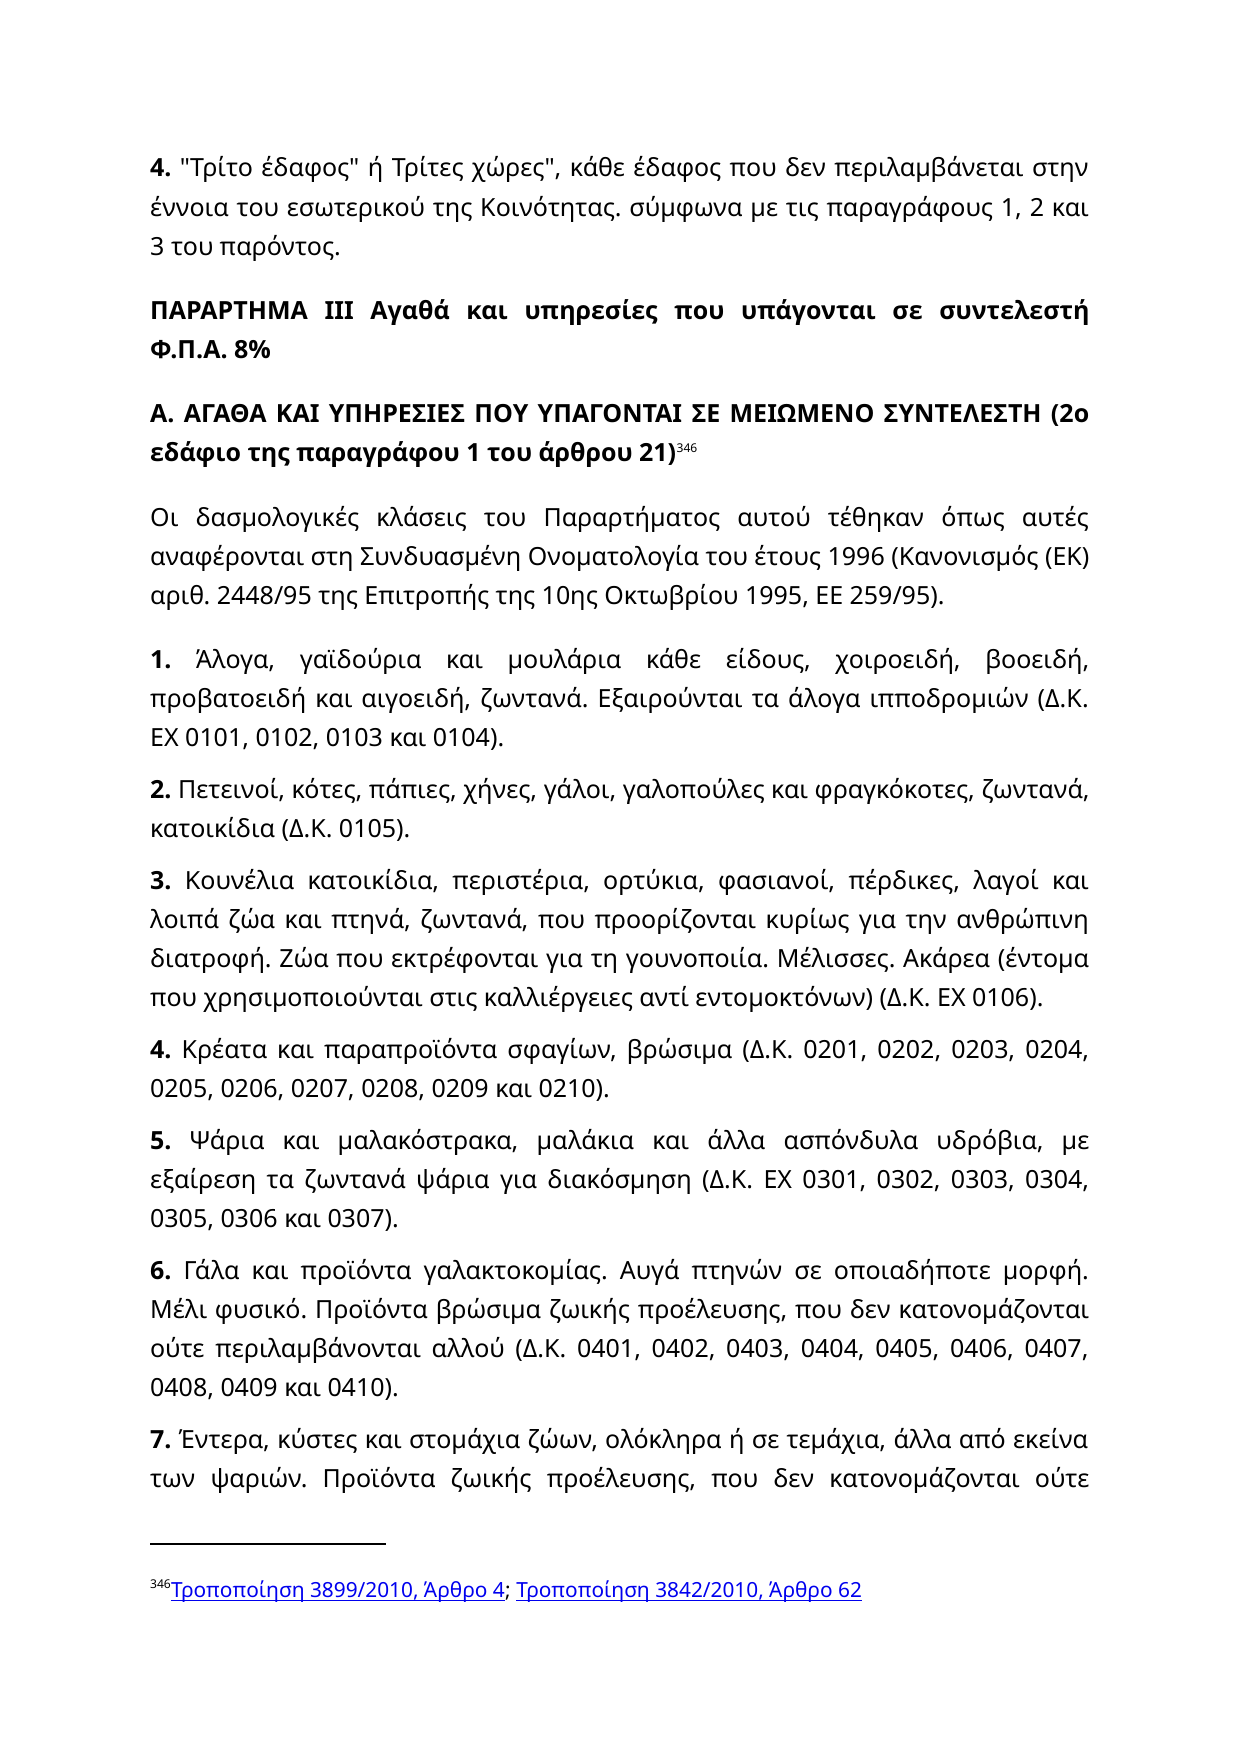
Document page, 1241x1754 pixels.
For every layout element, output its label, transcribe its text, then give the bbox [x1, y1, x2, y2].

text ΠΑΡΑΡΤΗΜΑ III Αγαθά και υπηρεσίες που υπάγονται σε συντελεστή Φ.Π.Α. 8% [150, 292, 1090, 366]
text 5. Ψάρια και μαλακόστρακα, μαλάκια και άλλα ασπόνδυλα υδρόβια, με εξαίρεση τα ζωντανά ψάρια για διακόσμηση (Δ.Κ. ΕΧ 0301, 0302, 0303, 0304, 0305, 0306 και 0307). [150, 1122, 1090, 1235]
text 7. Έντερα, κύστες και στομάχια ζώων, ολόκληρα ή σε τεμάχια, άλλα από εκείνα των ψαριών. Προϊόντα ζωικής προέλευσης, που δεν κατονομάζονται ούτε [150, 1422, 1090, 1495]
text 2. Πετεινοί, κότες, πάπιες, χήνες, γάλοι, γαλοπούλες και φραγκόκοτες, ζωντανά, κατοικίδια (Δ.Κ. 0105). [150, 772, 1090, 845]
text 1. Άλογα, γαϊδούρια και μουλάρια κάθε είδους, χοιροειδή, βοοειδή, προβατοειδή και αιγοειδή, ζωντανά. Εξαιρούνται τα άλογα ιπποδρομιών (Δ.Κ. ΕΧ 0101, 0102, 0103 και 0104). [150, 642, 1090, 754]
text 4. Κρέατα και παραπροϊόντα σφαγίων, βρώσιμα (Δ.Κ. 0201, 0202, 0203, 0204, 0205, 0206, 0207, 0208, 0209 και 0210). [150, 1032, 1090, 1105]
text 3. Κουνέλια κατοικίδια, περιστέρια, ορτύκια, φασιανοί, πέρδικες, λαγοί και λοιπά ζώα και πτηνά, ζωντανά, που προορίζονται κυρίως για την ανθρώπινη διατροφή. Ζώα που εκτρέφονται για τη γουνοποιία. Μέλισσες. Ακάρεα (έντομα που χρησιμοποιούνται στις καλλιέργειες αντί εντομοκτόνων) (Δ.Κ. ΕΧ 0106). [150, 862, 1090, 1014]
text Τροποποίηση 3899/2010, Άρθρο 4; Τροποποίηση 3842/2010, Άρθρο 62 [150, 1576, 1090, 1604]
text 6. Γάλα και προϊόντα γαλακτοκομίας. Αυγά πτηνών σε οποιαδήποτε μορφή. Μέλι φυσικό. Προϊόντα βρώσιμα ζωικής προέλευσης, που δεν κατονομάζονται ούτε περιλαμβάνονται αλλού (Δ.Κ. 0401, 0402, 0403, 0404, 0405, 0406, 0407, 0408, 0409 και 0410). [150, 1252, 1090, 1404]
text Οι δασμολογικές κλάσεις του Παραρτήματος αυτού τέθηκαν όπως αυτές αναφέρονται στη Συνδυασμένη Ονοματολογία του έτους 1996 (Κανονισμός (ΕΚ) αριθ. 2448/95 της Επιτροπής της 10ης Οκτωβρίου 1995, ΕΕ 259/95). [150, 499, 1090, 612]
text Α. ΑΓΑΘΑ ΚΑΙ ΥΠΗΡΕΣΙΕΣ ΠΟΥ ΥΠΑΓΟΝΤΑΙ ΣΕ ΜΕΙΩΜΕΝΟ ΣΥΝΤΕΛΕΣΤΗ (2ο εδάφιο της παραγράφου 1 του άρθρου 21) [150, 396, 1090, 469]
text 4. "Τρίτο έδαφος" ή Τρίτες χώρες", κάθε έδαφος που δεν περιλαμβάνεται στην έννοια του εσωτερικού της Κοινότητας. σύμφωνα με τις παραγράφους 1, 2 και 3 του παρόντος. [150, 150, 1090, 262]
